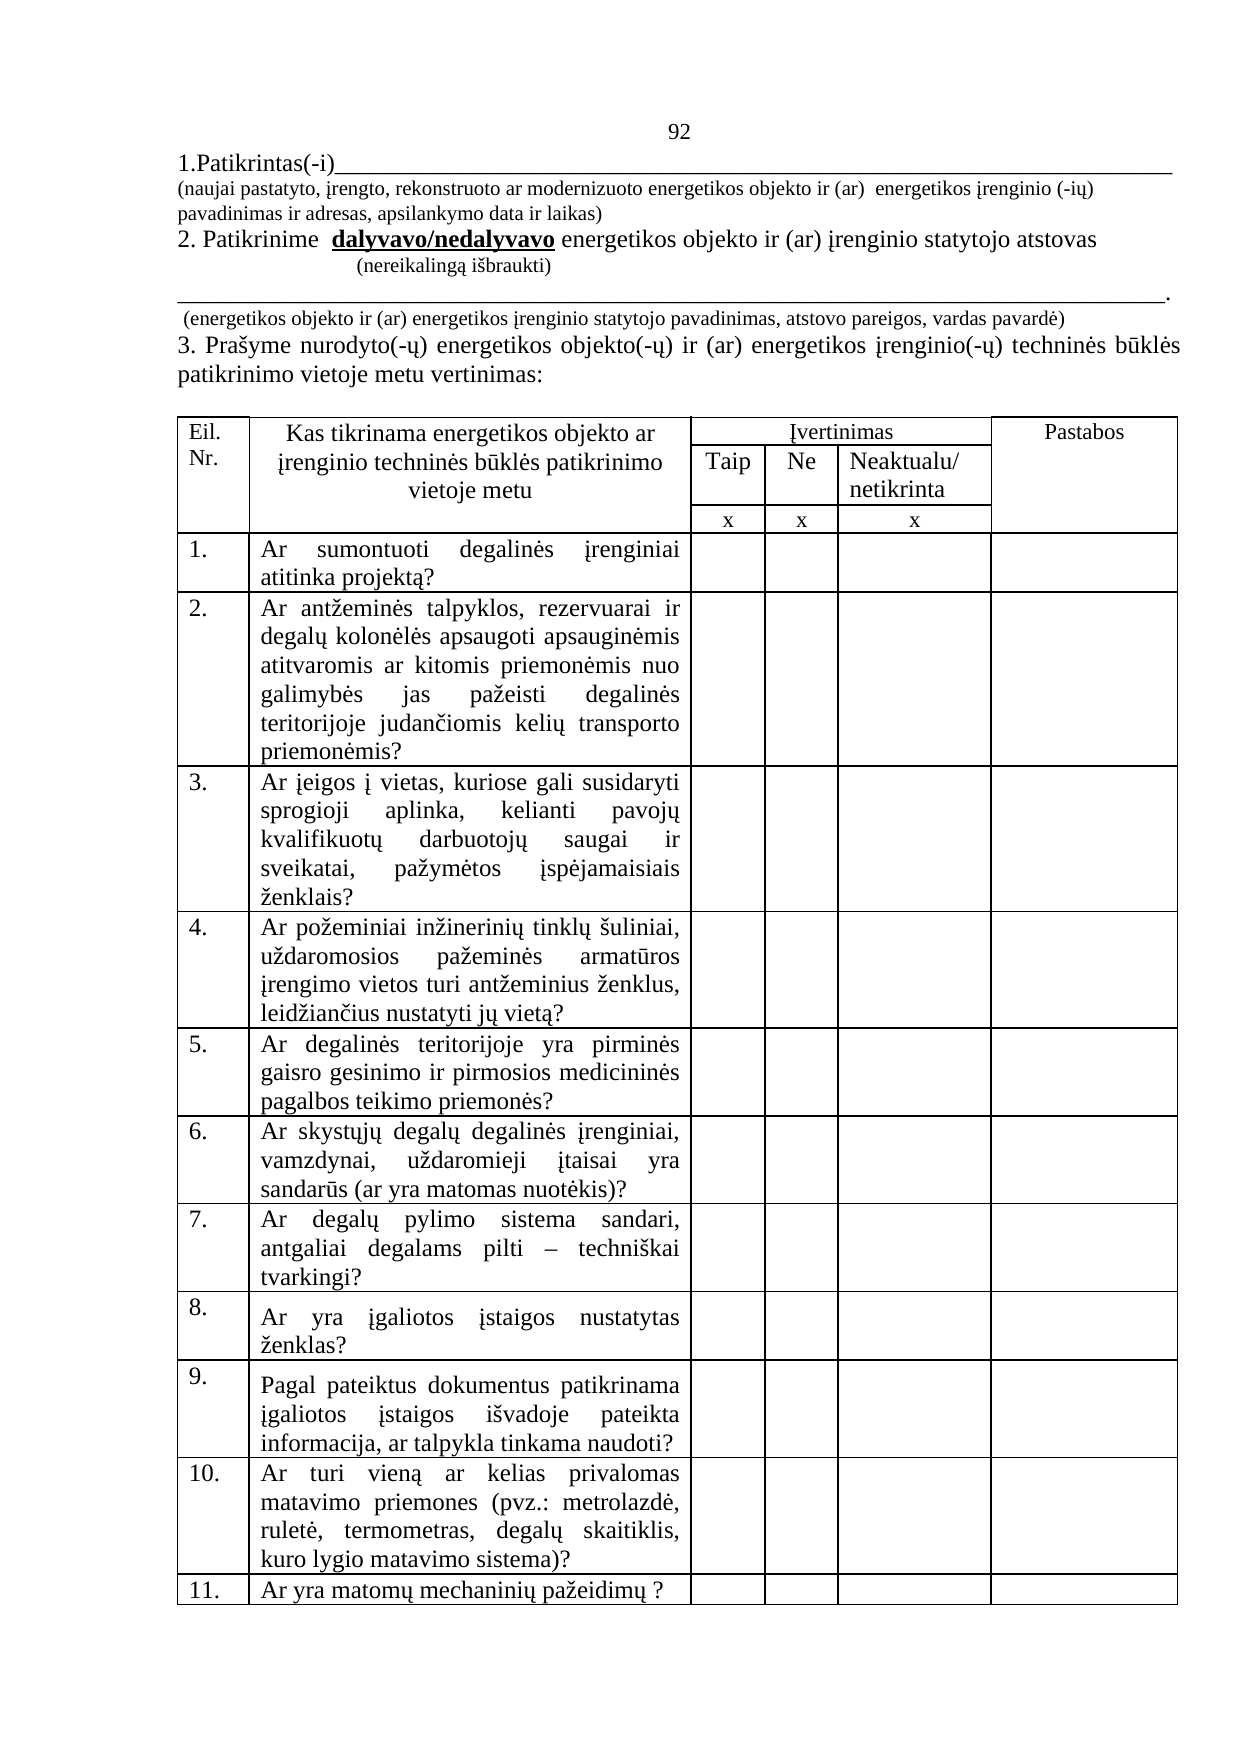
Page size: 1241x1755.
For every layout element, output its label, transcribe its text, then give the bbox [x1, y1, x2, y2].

table_cell [692, 1204, 764, 1291]
table_cell Ar požeminiai inžinerinių tinklų šuliniai, uždaromosios pažeminės armatūros įrengimo vietos turi antžeminius ženklus, leidžiančius nustatyti jų vietą? [250, 912, 690, 1027]
table_cell 7. [178, 1204, 248, 1291]
table_cell [766, 1292, 837, 1359]
table_cell [692, 912, 764, 1027]
table_cell 6. [178, 1117, 248, 1203]
table_cell [992, 912, 1177, 1027]
text (naujai pastatyto, įrengto, rekonstruoto ar modernizuoto energetikos objekto ir (ar) energetikos įrenginio (-ių) pavadinimas ir adresas, apsilankymo data ir laikas) [177, 176, 1181, 224]
table_cell [839, 1292, 990, 1359]
table_cell [692, 1029, 764, 1115]
table_cell [692, 1117, 764, 1203]
table_cell [692, 1575, 764, 1603]
table_cell [692, 534, 764, 591]
table_cell x [692, 506, 764, 532]
table_cell [766, 912, 837, 1027]
table_cell Ar turi vieną ar kelias privalomas matavimo priemones (pvz.: metrolazdė, ruletė, termometras, degalų skaitiklis, kuro lygio matavimo sistema)? [250, 1458, 690, 1573]
text 1.Patikrintas(-i)___________________________________________________________________ [177, 148, 1181, 176]
table_cell x [839, 506, 991, 532]
table_cell [839, 1361, 990, 1457]
table_cell [839, 1204, 990, 1291]
table_cell 3. [178, 767, 248, 911]
text 3. Prašyme nurodyto(-ų) energetikos objekto(-ų) ir (ar) energetikos įrenginio(-ų) techninės būklės patikrinimo vietoje metu vertinimas: [177, 330, 1181, 388]
table_cell Ar sumontuoti degalinės įrenginiai atitinka projektą? [250, 534, 690, 591]
table_cell [992, 593, 1177, 765]
text (nereikalingą išbraukti) [312, 253, 1181, 277]
table_cell [992, 1029, 1177, 1115]
text 2. Patikrinime dalyvavo/nedalyvavo energetikos objekto ir (ar) įrenginio statytojo atstovas [177, 224, 1181, 253]
table_cell [839, 767, 990, 911]
table_cell [766, 1361, 837, 1457]
table_cell Neaktualu/ netikrinta [839, 446, 991, 504]
table_cell [766, 1117, 837, 1203]
table_cell [692, 1292, 764, 1359]
text _______________________________________________________________________________. [177, 277, 1181, 306]
table_cell [692, 593, 764, 765]
table_cell [839, 912, 990, 1027]
table_cell Ar įeigos į vietas, kuriose gali susidaryti sprogioji aplinka, kelianti pavojų kvalifikuotų darbuotojų saugai ir sveikatai, pažymėtos įspėjamaisiais ženklais? [250, 767, 690, 911]
table_cell 5. [178, 1029, 248, 1115]
table_cell Ar antžeminės talpyklos, rezervuarai ir degalų kolonėlės apsaugoti apsauginėmis atitvaromis ar kitomis priemonėmis nuo galimybės jas pažeisti degalinės teritorijoje judančiomis kelių transporto priemonėmis? [250, 593, 690, 765]
table_cell [992, 1575, 1177, 1603]
table_cell [992, 1117, 1177, 1203]
table_cell 9. [178, 1361, 248, 1457]
table_cell Ne [766, 446, 837, 504]
table_cell Ar degalinės teritorijoje yra pirminės gaisro gesinimo ir pirmosios medicininės pagalbos teikimo priemonės? [250, 1029, 690, 1115]
table_cell [766, 1204, 837, 1291]
table_header Kas tikrinama energetikos objekto ar įrenginio techninės būklės patikrinimo vietoje metu [250, 418, 690, 504]
table_cell x [766, 506, 837, 532]
table_cell 4. [178, 912, 248, 1027]
table_cell 2. [178, 593, 248, 765]
table_cell [839, 534, 990, 591]
table_cell [992, 1361, 1177, 1457]
table_cell [766, 767, 837, 911]
table_cell [839, 1575, 990, 1603]
table_cell [839, 593, 990, 765]
table_cell Ar skystųjų degalų degalinės įrenginiai, vamzdynai, uždaromieji įtaisai yra sandarūs (ar yra matomas nuotėkis)? [250, 1117, 690, 1203]
table_cell Pagal pateiktus dokumentus patikrinama įgaliotos įstaigos išvadoje pateikta informacija, ar talpykla tinkama naudoti? [250, 1361, 690, 1457]
table_cell [992, 534, 1177, 591]
table_cell [766, 1575, 837, 1603]
table_header Eil. Nr. [178, 418, 249, 532]
table_cell 1. [178, 534, 248, 591]
table_cell Taip [692, 446, 764, 504]
table_cell [992, 1204, 1177, 1291]
table_cell 10. [178, 1458, 248, 1573]
table_cell [839, 1458, 990, 1573]
table_cell [692, 1361, 764, 1457]
table_cell [692, 1458, 764, 1573]
table_header Pastabos [992, 418, 1177, 532]
table_cell Ar yra matomų mechaninių pažeidimų ? [250, 1575, 690, 1603]
table_cell [992, 1458, 1177, 1573]
table_cell [992, 767, 1177, 911]
table_cell Ar yra įgaliotos įstaigos nustatytas ženklas? [250, 1292, 690, 1359]
table_header Įvertinimas [692, 418, 991, 444]
table_cell [766, 534, 837, 591]
table_cell [692, 767, 764, 911]
table_cell [766, 1458, 837, 1573]
table_cell [839, 1117, 990, 1203]
table_cell [839, 1029, 990, 1115]
table_cell [250, 504, 690, 532]
table_cell 11. [178, 1575, 248, 1603]
table_cell [766, 1029, 837, 1115]
text (energetikos objekto ir (ar) energetikos įrenginio statytojo pavadinimas, atstovo pareigos, vardas pavardė) [177, 306, 1181, 330]
table_cell [992, 1292, 1177, 1359]
table_cell 8. [178, 1292, 248, 1359]
table_cell [766, 593, 837, 765]
table_cell Ar degalų pylimo sistema sandari, antgaliai degalams pilti – techniškai tvarkingi? [250, 1204, 690, 1291]
